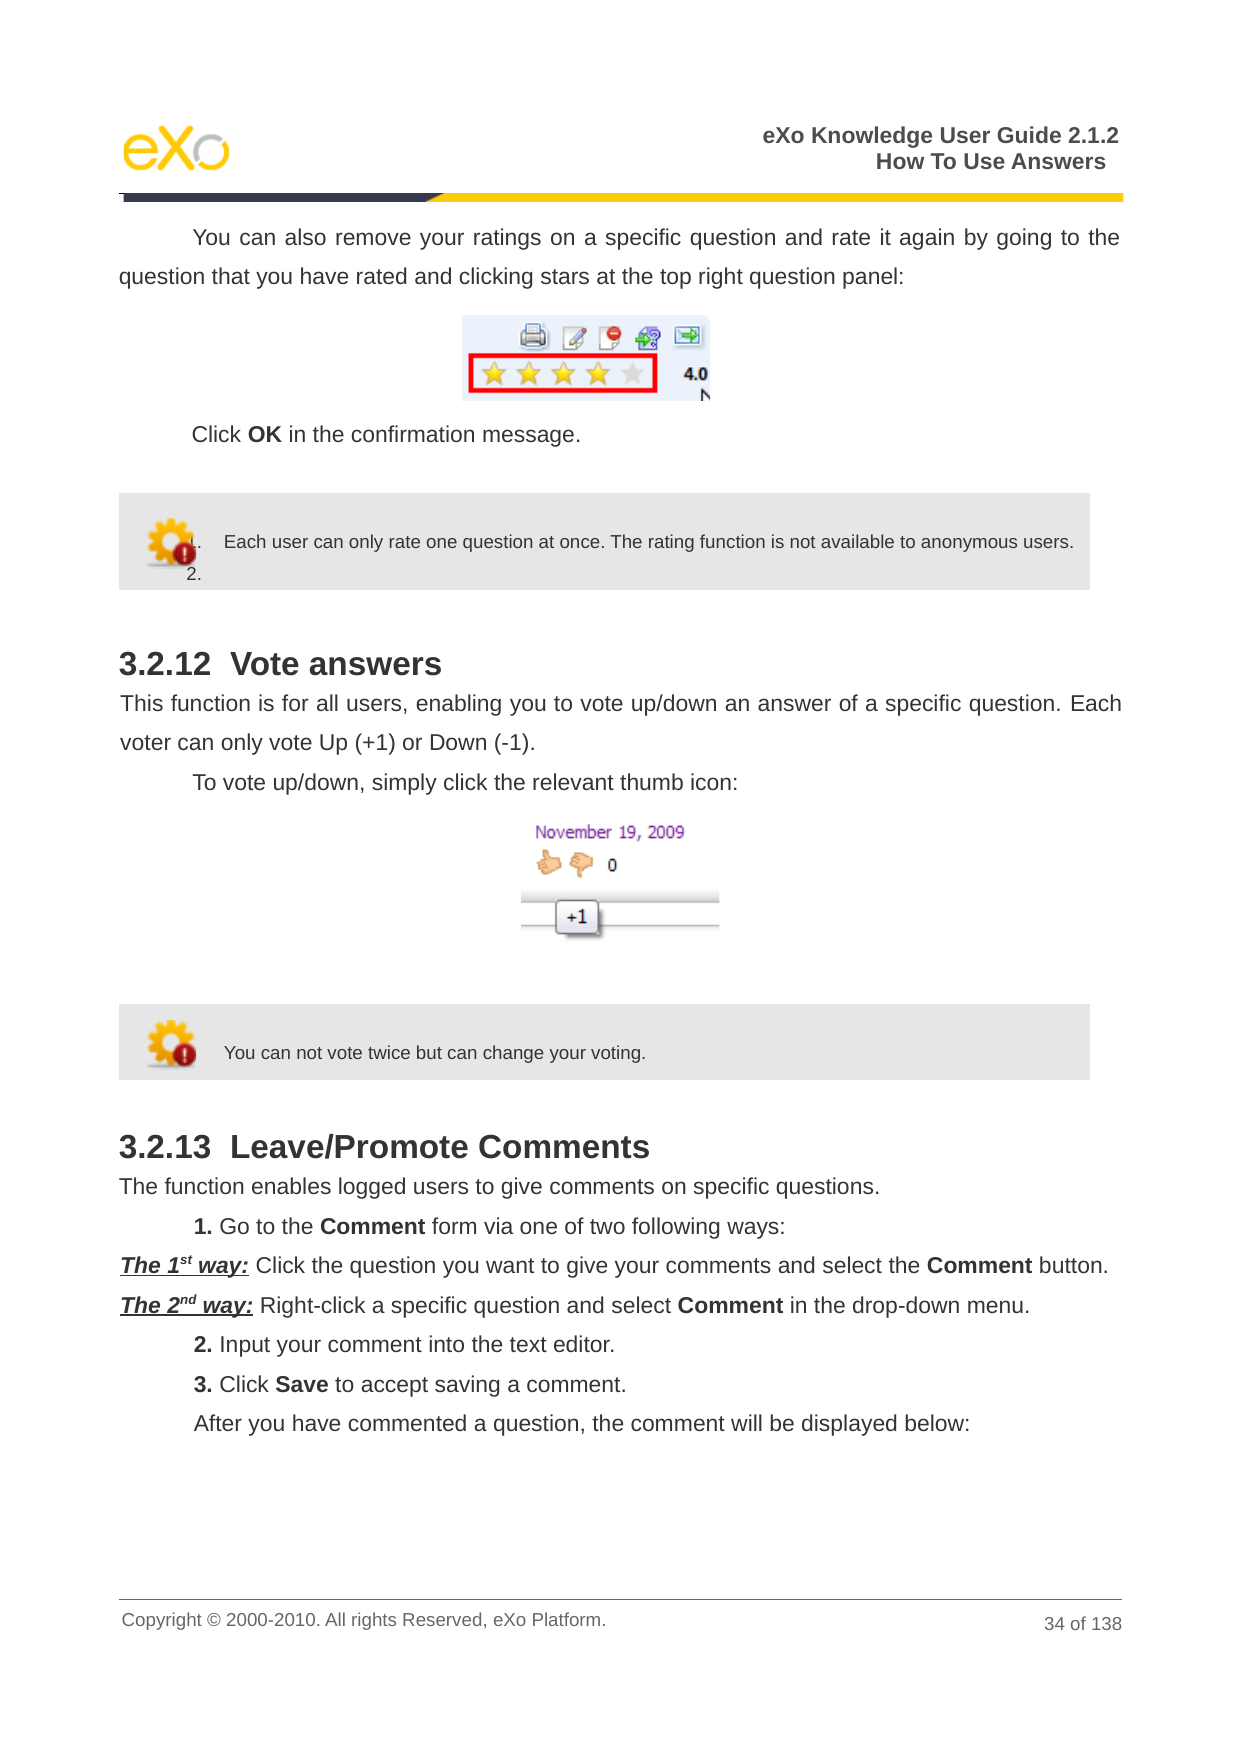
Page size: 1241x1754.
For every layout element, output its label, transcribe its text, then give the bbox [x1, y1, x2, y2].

list The 2nd way: Right-click a specific question and select Comment in the drop-down menu. [82, 1292, 1122, 1318]
picture [123, 125, 230, 171]
picture [123, 193, 1124, 202]
list 1. Go to the Comment form via one of two following ways: [156, 1213, 1122, 1239]
subtitle Leave/Promote Comments [118, 1127, 1122, 1166]
table_header [119, 1004, 217, 1080]
text The function enables logged users to give comments on specific questions. [118, 1173, 1122, 1199]
text To vote up/down, simply click the relevant thumb icon: [192, 768, 1122, 795]
list Click OK in the confirmation message. [84, 421, 1122, 447]
list 3. Click Save to accept saving a comment. [156, 1371, 1122, 1397]
list 2. Input your comment into the text editor. [156, 1331, 1122, 1357]
list This function is for all users, enabling you to vote up/down an answer of a specific question. Each voter can only vote Up (+1) or Down (-1). [82, 689, 1122, 755]
picture [146, 1020, 197, 1070]
picture [521, 815, 720, 944]
picture [146, 518, 197, 569]
table_header [197, 519, 217, 568]
list After you have commented a question, the comment will be displayed below: [156, 1410, 1122, 1436]
table_header [119, 493, 217, 518]
table_header Each user can only rate one question at once. The rating function is not available to anonymous users. [217, 493, 1090, 590]
table_header [119, 519, 146, 568]
list The 1st way: Click the question you want to give your comments and select the Comment button. [82, 1252, 1122, 1278]
subtitle Vote answers [118, 644, 1122, 682]
table_header [119, 569, 217, 590]
table_header You can not vote twice but can change your voting. [217, 1004, 1090, 1080]
picture [461, 315, 711, 401]
text You can also remove your ratings on a specific question and rate it again by going to the question that you have rated and clicking stars at the top right question panel: [118, 223, 1122, 289]
